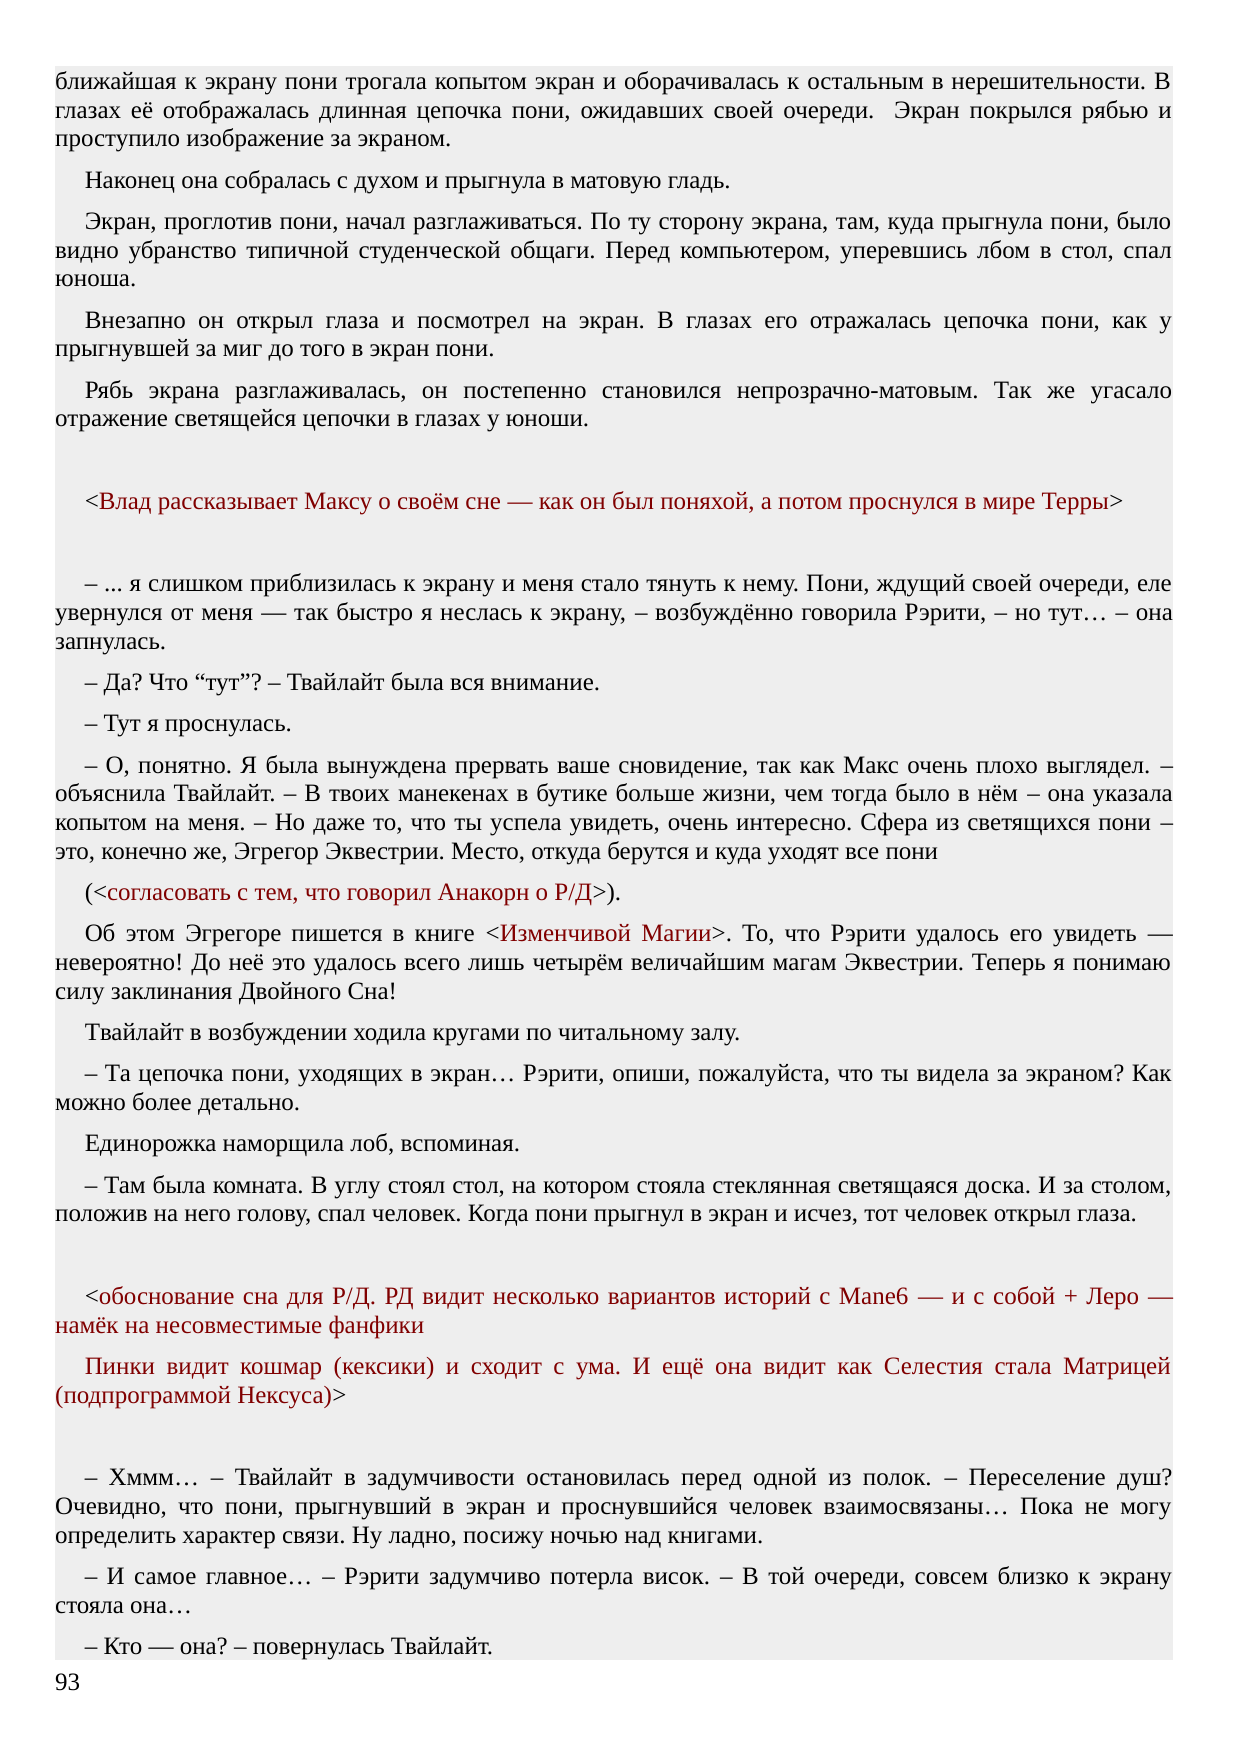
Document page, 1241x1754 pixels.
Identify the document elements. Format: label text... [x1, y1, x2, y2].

text Внезапно он открыл глаза и посмотрел на экран. В глазах его отражалась цепочка пони, как у прыгнувшей за миг до того в экран пони. [55, 305, 1173, 362]
text ближайшая к экрану пони трогала копытом экран и оборачивалась к остальным в нерешительности. В глазах её отображалась длинная цепочка пони, ожидавших своей очереди. Экран покрылся рябью и проступило изображение за экраном. [55, 66, 1173, 152]
text – Тут я проснулась. [55, 708, 1173, 737]
text – ... я слишком приблизилась к экрану и меня стало тянуть к нему. Пони, ждущий своей очереди, еле увернулся от меня — так быстро я неслась к экрану, – возбуждённо говорила Рэрити, – но тут… – она запнулась. [55, 568, 1173, 655]
text Единорожка наморщила лоб, вспоминая. [55, 1128, 1173, 1157]
text – О, понятно. Я была вынуждена прервать ваше сновидение, так как Макс очень плохо выглядел. – объяснила Твайлайт. – В твоих манекенах в бутике больше жизни, чем тогда было в нём – она указала копытом на меня. – Но даже то, что ты успела увидеть, очень интересно. Сфера из светящихся пони – это, конечно же, Эгрегор Эквестрии. Место, откуда берутся и куда уходят все пони [55, 750, 1173, 865]
text Пинки видит кошмар (кексики) и сходит с ума. И ещё она видит как Селестия стала Матрицей (подпрограммой Нексуса)> [55, 1351, 1173, 1408]
text <обоснование сна для Р/Д. РД видит несколько вариантов историй с Mane6 — и с собой + Леро — намёк на несовместимые фанфики [55, 1281, 1173, 1338]
text Об этом Эгрегоре пишется в книге <Изменчивой Магии>. То, что Рэрити удалось его увидеть — невероятно! До неё это удалось всего лишь четырём величайшим магам Эквестрии. Теперь я понимаю силу заклинания Двойного Сна! [55, 918, 1173, 1005]
text – И самое главное… – Рэрити задумчиво потерла висок. – В той очереди, совсем близко к экрану стояла она… [55, 1561, 1173, 1618]
text <Влад рассказывает Максу о своём сне — как он был поняхой, а потом проснулся в мире Терры> [55, 486, 1173, 515]
text (<согласовать с тем, что говорил Анакорн о Р/Д>). [55, 877, 1173, 906]
text – Там была комната. В углу стоял стол, на котором стояла стеклянная светящаяся доска. И за столом, положив на него голову, спал человек. Когда пони прыгнул в экран и исчез, тот человек открыл глаза. [55, 1170, 1173, 1227]
text Рябь экрана разглаживалась, он постепенно становился непрозрачно-матовым. Так же угасало отражение светящейся цепочки в глазах у юноши. [55, 375, 1173, 432]
text – Хммм… – Твайлайт в задумчивости остановилась перед одной из полок. – Переселение душ? Очевидно, что пони, прыгнувший в экран и проснувшийся человек взаимосвязаны… Пока не могу определить характер связи. Ну ладно, посижу ночью над книгами. [55, 1462, 1173, 1548]
text Экран, проглотив пони, начал разглаживаться. По ту сторону экрана, там, куда прыгнула пони, было видно убранство типичной студенческой общаги. Перед компьютером, уперевшись лбом в стол, спал юноша. [55, 206, 1173, 292]
text – Кто — она? – повернулась Твайлайт. [55, 1631, 1173, 1660]
text – Да? Что “тут”? – Твайлайт была вся внимание. [55, 667, 1173, 696]
text Твайлайт в возбуждении ходила кругами по читальному залу. [55, 1017, 1173, 1046]
text – Та цепочка пони, уходящих в экран… Рэрити, опиши, пожалуйста, что ты видела за экраном? Как можно более детально. [55, 1058, 1173, 1116]
text Наконец она собралась с духом и прыгнула в матовую гладь. [55, 165, 1173, 193]
